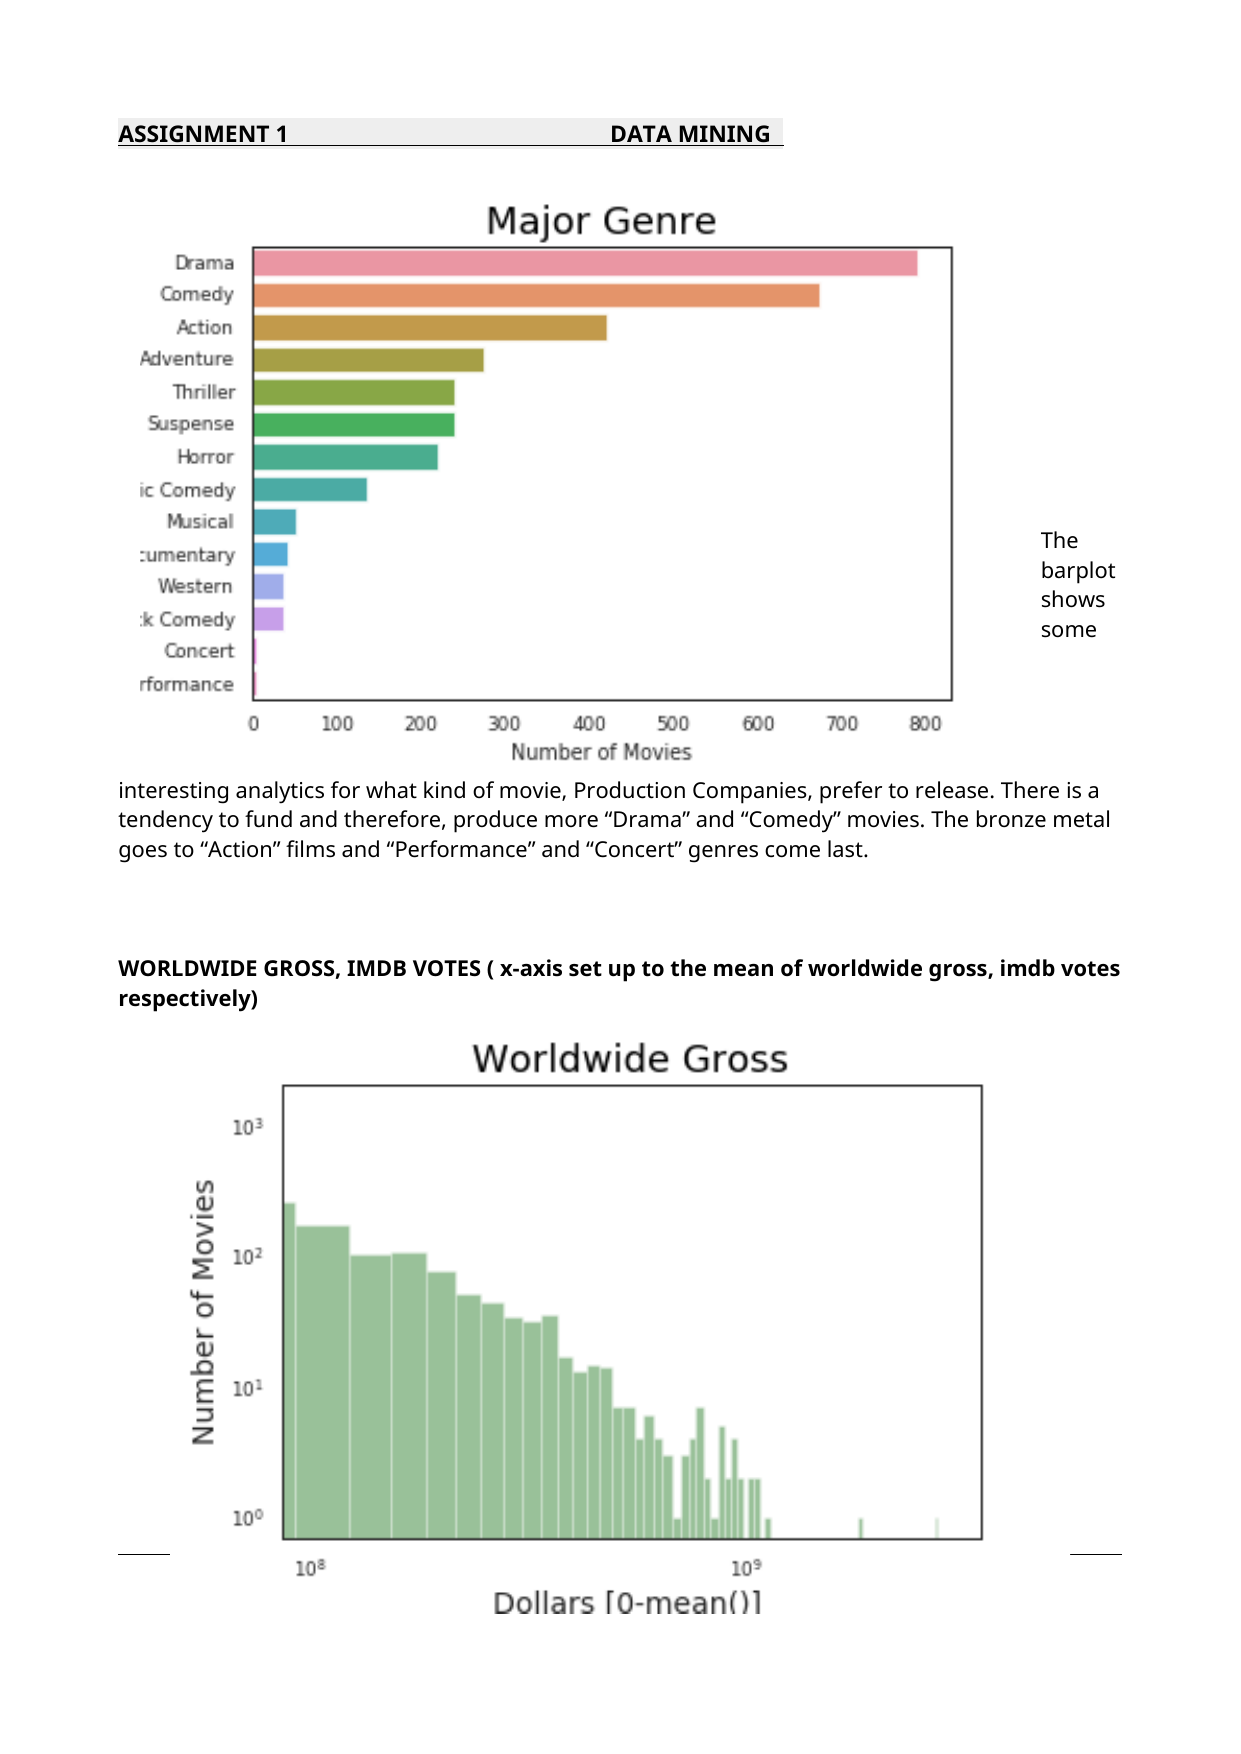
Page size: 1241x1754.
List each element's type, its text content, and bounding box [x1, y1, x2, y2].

picture [170, 1013, 1071, 1614]
text WORLDWIDE GROSS, IMDB VOTES ( x-axis set up to the mean of worldwide gross, imdb votes respectively) [118, 953, 1122, 1013]
text The barplot shows some interesting analytics for what kind of movie, Production Companies, prefer to release. There is a tendency to fund and therefore, produce more “Drama” and “Comedy” movies. The bronze metal goes to “Action” films and “Performance” and “Concert” genres come last. [118, 525, 1122, 864]
picture [140, 174, 1041, 775]
